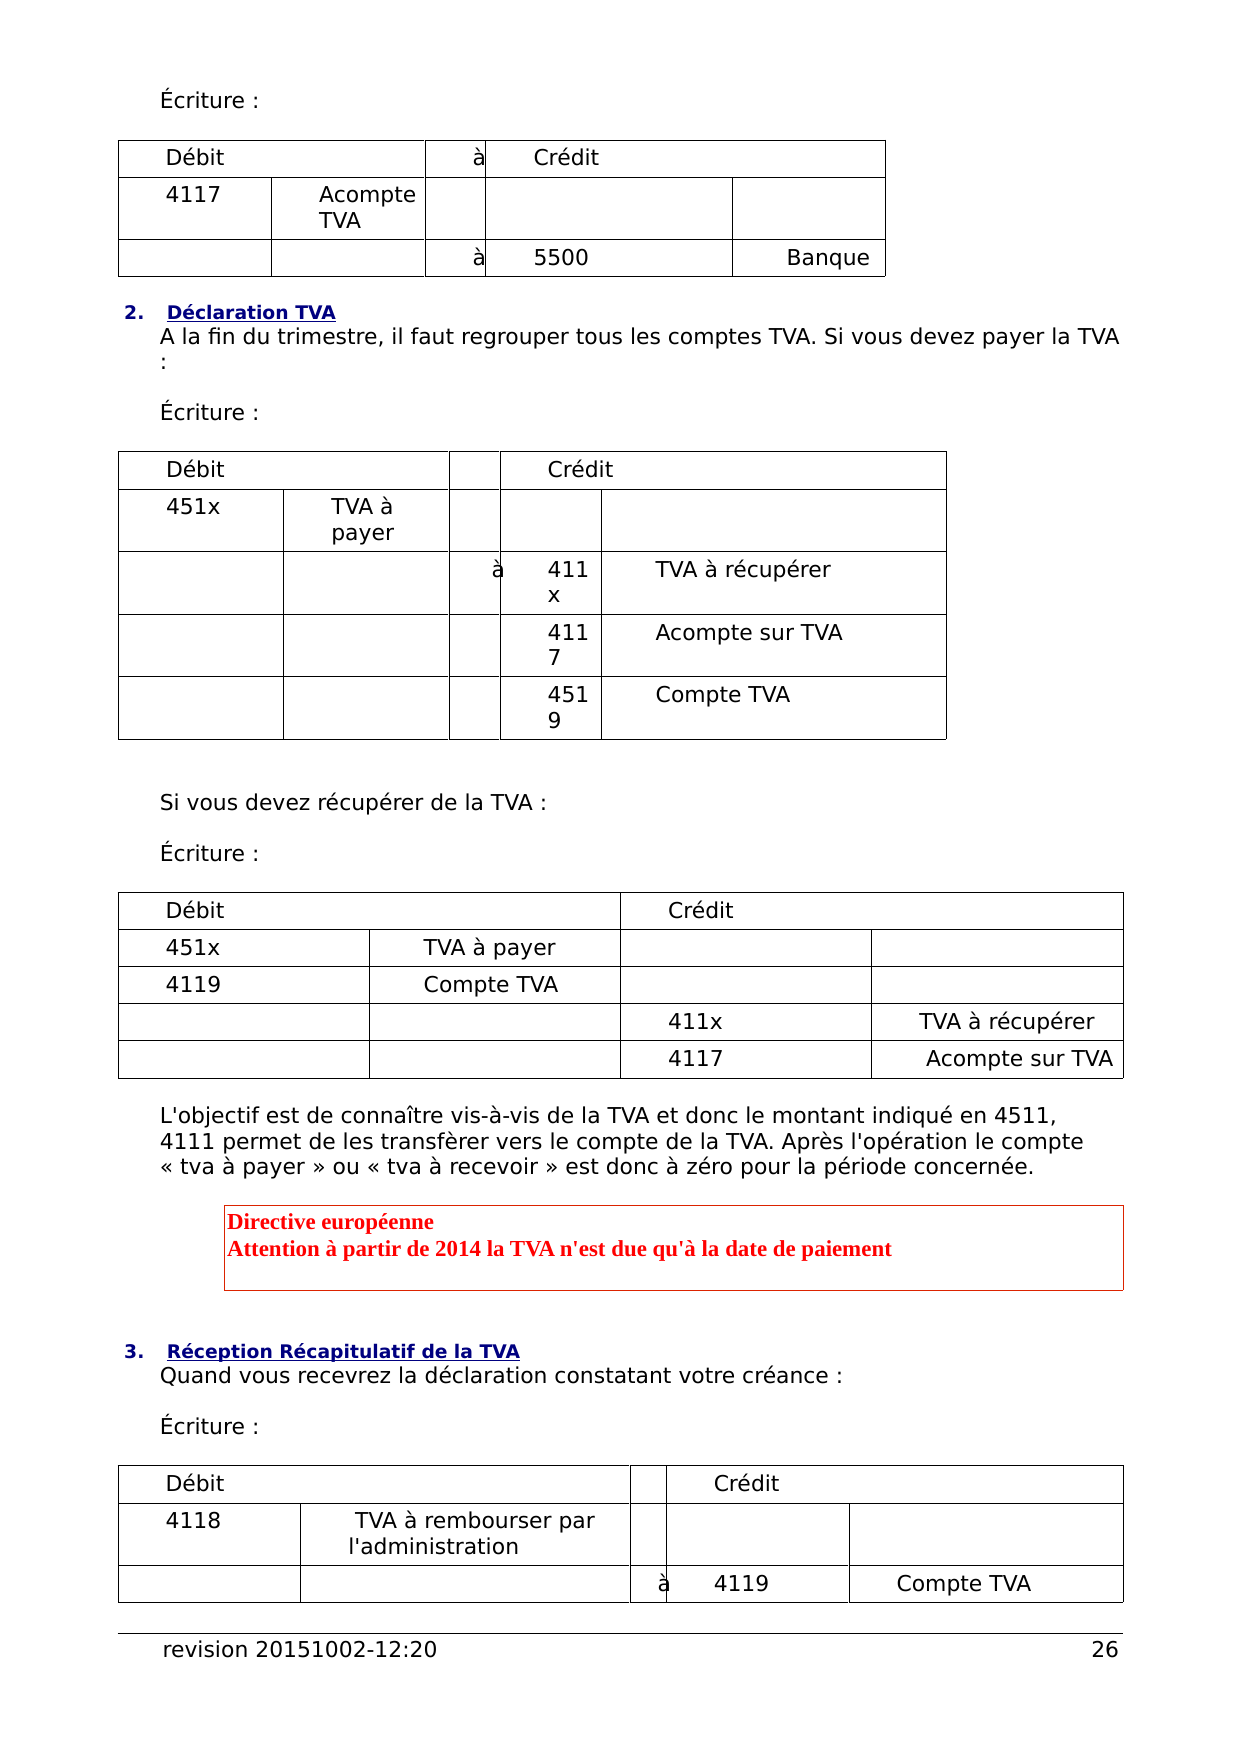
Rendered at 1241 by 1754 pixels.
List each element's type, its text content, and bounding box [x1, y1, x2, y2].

table_cell [119, 615, 283, 676]
table_cell [501, 490, 601, 551]
table_cell [370, 1004, 620, 1040]
table_cell 5500 [486, 240, 732, 276]
table_cell TVA à payer [284, 490, 448, 551]
table_header Débit [119, 452, 448, 489]
table_header Crédit [621, 893, 1123, 929]
text Écriture : [159, 1414, 1123, 1440]
table_cell [631, 1504, 666, 1565]
table_header Crédit [486, 141, 885, 177]
table_cell Acompte sur TVA [872, 1041, 1123, 1078]
text Quand vous recevrez la déclaration constatant votre créance : [159, 1363, 1123, 1389]
table_header Débit [119, 893, 620, 929]
table_cell TVA à payer [370, 930, 620, 966]
text Écriture : [159, 841, 1123, 867]
table_cell [450, 490, 499, 551]
table_cell 411x [501, 552, 601, 614]
table_header Débit [119, 1466, 629, 1503]
table_cell [426, 178, 485, 239]
table_cell [450, 615, 499, 676]
table_cell Banque [733, 240, 885, 276]
text Écriture : [159, 88, 1123, 114]
table_cell Acompte TVA [272, 178, 424, 239]
table_cell [119, 677, 283, 739]
table_cell 451x [119, 930, 369, 966]
table_cell [370, 1041, 620, 1078]
table_cell à [426, 240, 485, 276]
table_cell [733, 178, 885, 239]
table_cell [850, 1504, 1123, 1565]
table_cell TVA à récupérer [602, 552, 946, 614]
table_cell 4117 [119, 178, 271, 239]
text A la fin du trimestre, il faut regrouper tous les comptes TVA. Si vous devez payer la TVA : [159, 324, 1123, 375]
table_cell 451x [119, 490, 283, 551]
table_cell [119, 1566, 300, 1602]
table_cell 411x [621, 1004, 871, 1040]
table_cell [872, 930, 1123, 966]
table_header [450, 452, 499, 489]
table_cell Compte TVA [370, 967, 620, 1003]
table_cell Acompte sur TVA [602, 615, 946, 676]
table_cell [621, 930, 871, 966]
table_header [631, 1466, 666, 1503]
table_cell [667, 1504, 848, 1565]
table_cell TVA à récupérer [872, 1004, 1123, 1040]
table_cell [272, 240, 424, 276]
table_cell Compte TVA [850, 1566, 1123, 1602]
table_cell [602, 490, 946, 551]
table_cell [450, 677, 499, 739]
table_cell à [450, 552, 499, 614]
table_header à [426, 141, 485, 177]
table_cell 4117 [501, 615, 601, 676]
text Attention à partir de 2014 la TVA n'est due qu'à la date de paiement [225, 1232, 1123, 1261]
subtitle Réception Récapitulatif de la TVA [117, 1341, 1123, 1363]
text Directive européenne [225, 1206, 1123, 1232]
table_cell Compte TVA [602, 677, 946, 739]
subtitle Déclaration TVA [117, 302, 1123, 324]
table_cell TVA à rembourser par l'administration [301, 1504, 629, 1565]
table_cell [301, 1566, 629, 1602]
table_cell 4117 [621, 1041, 871, 1078]
table_cell 4118 [119, 1504, 300, 1565]
table_cell [621, 967, 871, 1003]
table_header Crédit [667, 1466, 1123, 1503]
table_cell [119, 552, 283, 614]
table_cell 4119 [667, 1566, 848, 1602]
table_cell [872, 967, 1123, 1003]
table_cell [284, 677, 448, 739]
table_cell [284, 615, 448, 676]
text Écriture : [159, 400, 1123, 426]
table_cell à [631, 1566, 666, 1602]
table_cell 4519 [501, 677, 601, 739]
table_cell [119, 1041, 369, 1078]
table_cell 4119 [119, 967, 369, 1003]
text Si vous devez récupérer de la TVA : [159, 790, 1123, 816]
table_cell [119, 1004, 369, 1040]
table_cell [486, 178, 732, 239]
table_cell [284, 552, 448, 614]
text L'objectif est de connaître vis-à-vis de la TVA et donc le montant indiqué en 4511, 4111 permet de les transfèrer vers le compte de la TVA. Après l'opération le compte « tva à payer » ou « tva à recevoir » est donc à zéro pour la période concernée. [159, 1103, 1123, 1180]
table_header Crédit [501, 452, 946, 489]
table_header Débit [119, 141, 424, 177]
table_cell [119, 240, 271, 276]
